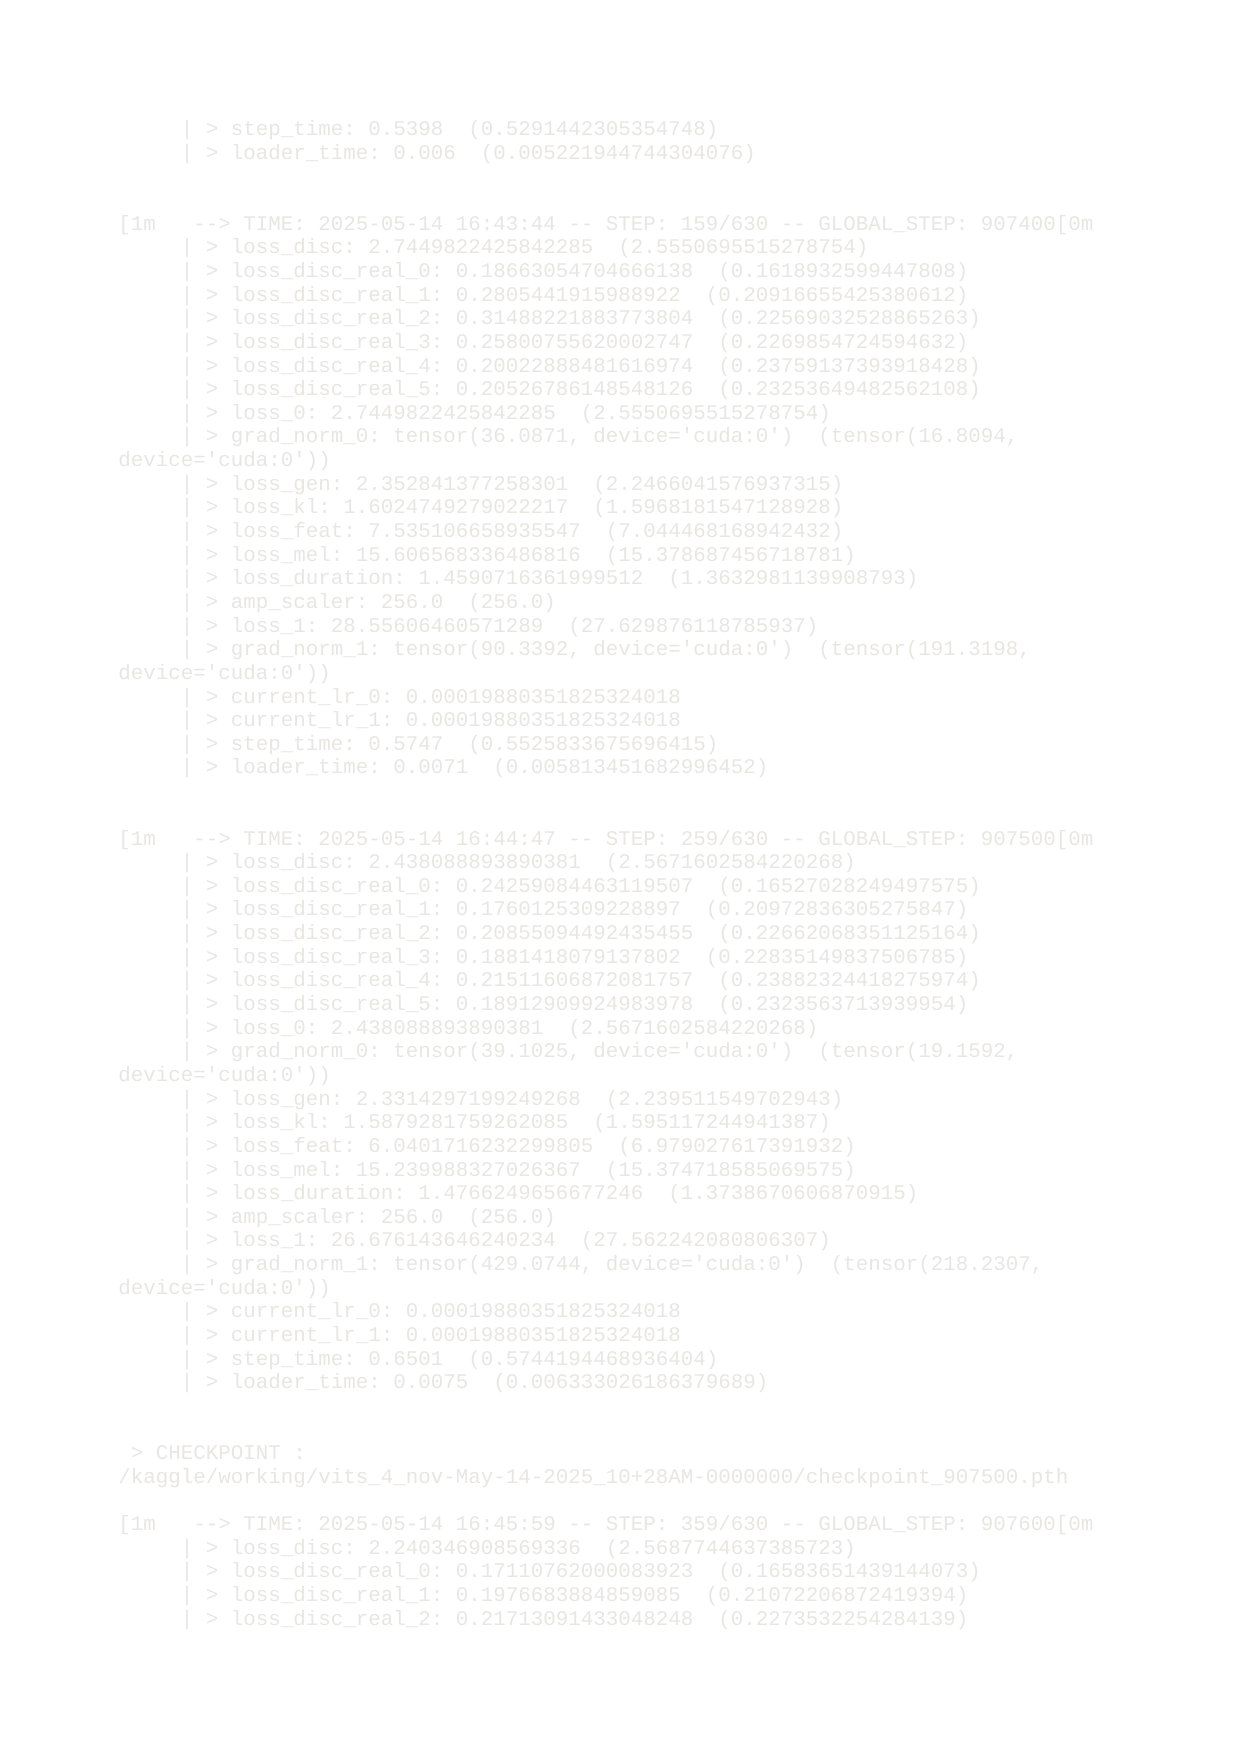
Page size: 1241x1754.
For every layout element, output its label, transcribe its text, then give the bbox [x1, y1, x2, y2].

text | > loader_time: 0.0075 (0.006333026186379689) [118, 1371, 1122, 1395]
text | > current_lr_1: 0.00019880351825324018 [118, 709, 1122, 733]
text | > loss_disc_real_1: 0.1760125309228897 (0.20972836305275847) [118, 898, 1122, 922]
text | > loss_disc_real_0: 0.24259084463119507 (0.16527028249497575) [118, 875, 1122, 898]
text | > loss_kl: 1.5879281759262085 (1.595117244941387) [118, 1111, 1122, 1135]
text [1m --> TIME: 2025-05-14 16:43:44 -- STEP: 159/630 -- GLOBAL_STEP: 907400[0m [118, 213, 1122, 236]
text | > loss_feat: 7.535106658935547 (7.044468168942432) [118, 520, 1122, 544]
text | > loss_1: 28.55606460571289 (27.629876118785937) [118, 615, 1122, 638]
text | > loss_disc_real_2: 0.31488221883773804 (0.22569032528865263) [118, 307, 1122, 331]
text | > grad_norm_0: tensor(39.1025, device='cuda:0') (tensor(19.1592, device='cuda:0')) [118, 1040, 1122, 1088]
text | > current_lr_1: 0.00019880351825324018 [118, 1324, 1122, 1348]
text | > loss_disc_real_3: 0.25800755620002747 (0.2269854724594632) [118, 331, 1122, 354]
text | > loss_mel: 15.239988327026367 (15.374718585069575) [118, 1158, 1122, 1182]
text | > loss_0: 2.438088893890381 (2.5671602584220268) [118, 1017, 1122, 1040]
text | > loss_duration: 1.4590716361999512 (1.3632981139908793) [118, 567, 1122, 591]
text | > current_lr_0: 0.00019880351825324018 [118, 1300, 1122, 1324]
text | > loss_disc_real_5: 0.18912909924983978 (0.2323563713939954) [118, 993, 1122, 1017]
text | > loss_0: 2.7449822425842285 (2.5550695515278754) [118, 402, 1122, 426]
text | > loss_disc_real_4: 0.21511606872081757 (0.23882324418275974) [118, 969, 1122, 993]
text > CHECKPOINT : /kaggle/working/vits_4_nov-May-14-2025_10+28AM-0000000/checkpoint_907500.pth [118, 1442, 1122, 1489]
text | > loss_disc_real_1: 0.1976683884859085 (0.21072206872419394) [118, 1584, 1122, 1608]
text | > grad_norm_1: tensor(429.0744, device='cuda:0') (tensor(218.2307, device='cuda:0')) [118, 1253, 1122, 1300]
text | > current_lr_0: 0.00019880351825324018 [118, 686, 1122, 709]
text | > loss_1: 26.676143646240234 (27.562242080806307) [118, 1229, 1122, 1253]
text | > loss_disc_real_2: 0.21713091433048248 (0.2273532254284139) [118, 1608, 1122, 1631]
text [1m --> TIME: 2025-05-14 16:45:59 -- STEP: 359/630 -- GLOBAL_STEP: 907600[0m [118, 1513, 1122, 1537]
text | > step_time: 0.6501 (0.5744194468936404) [118, 1348, 1122, 1371]
text | > grad_norm_1: tensor(90.3392, device='cuda:0') (tensor(191.3198, device='cuda:0')) [118, 638, 1122, 686]
text | > loss_disc: 2.438088893890381 (2.5671602584220268) [118, 851, 1122, 875]
text | > loss_disc_real_0: 0.18663054704666138 (0.1618932599447808) [118, 260, 1122, 284]
text | > loss_disc_real_4: 0.20022888481616974 (0.23759137393918428) [118, 354, 1122, 378]
text | > loader_time: 0.0071 (0.005813451682996452) [118, 757, 1122, 780]
text [1m --> TIME: 2025-05-14 16:44:47 -- STEP: 259/630 -- GLOBAL_STEP: 907500[0m [118, 827, 1122, 851]
text | > step_time: 0.5747 (0.5525833675696415) [118, 733, 1122, 757]
text | > loss_disc_real_1: 0.2805441915988922 (0.20916655425380612) [118, 284, 1122, 307]
text | > amp_scaler: 256.0 (256.0) [118, 591, 1122, 615]
text | > loss_disc_real_5: 0.20526786148548126 (0.23253649482562108) [118, 378, 1122, 402]
text | > grad_norm_0: tensor(36.0871, device='cuda:0') (tensor(16.8094, device='cuda:0')) [118, 426, 1122, 473]
text | > amp_scaler: 256.0 (256.0) [118, 1206, 1122, 1229]
text | > loss_mel: 15.606568336486816 (15.378687456718781) [118, 544, 1122, 567]
text | > loader_time: 0.006 (0.005221944744304076) [118, 142, 1122, 165]
text | > loss_feat: 6.0401716232299805 (6.979027617391932) [118, 1135, 1122, 1158]
text | > loss_disc_real_0: 0.17110762000083923 (0.16583651439144073) [118, 1561, 1122, 1584]
text | > loss_kl: 1.6024749279022217 (1.5968181547128928) [118, 496, 1122, 520]
text | > loss_duration: 1.4766249656677246 (1.3738670606870915) [118, 1182, 1122, 1206]
text | > loss_disc: 2.7449822425842285 (2.5550695515278754) [118, 236, 1122, 260]
text | > step_time: 0.5398 (0.5291442305354748) [118, 118, 1122, 142]
text | > loss_gen: 2.352841377258301 (2.2466041576937315) [118, 473, 1122, 496]
text | > loss_disc_real_3: 0.1881418079137802 (0.22835149837506785) [118, 946, 1122, 969]
text | > loss_disc_real_2: 0.20855094492435455 (0.22662068351125164) [118, 922, 1122, 946]
text | > loss_gen: 2.3314297199249268 (2.239511549702943) [118, 1088, 1122, 1111]
text | > loss_disc: 2.240346908569336 (2.5687744637385723) [118, 1537, 1122, 1561]
